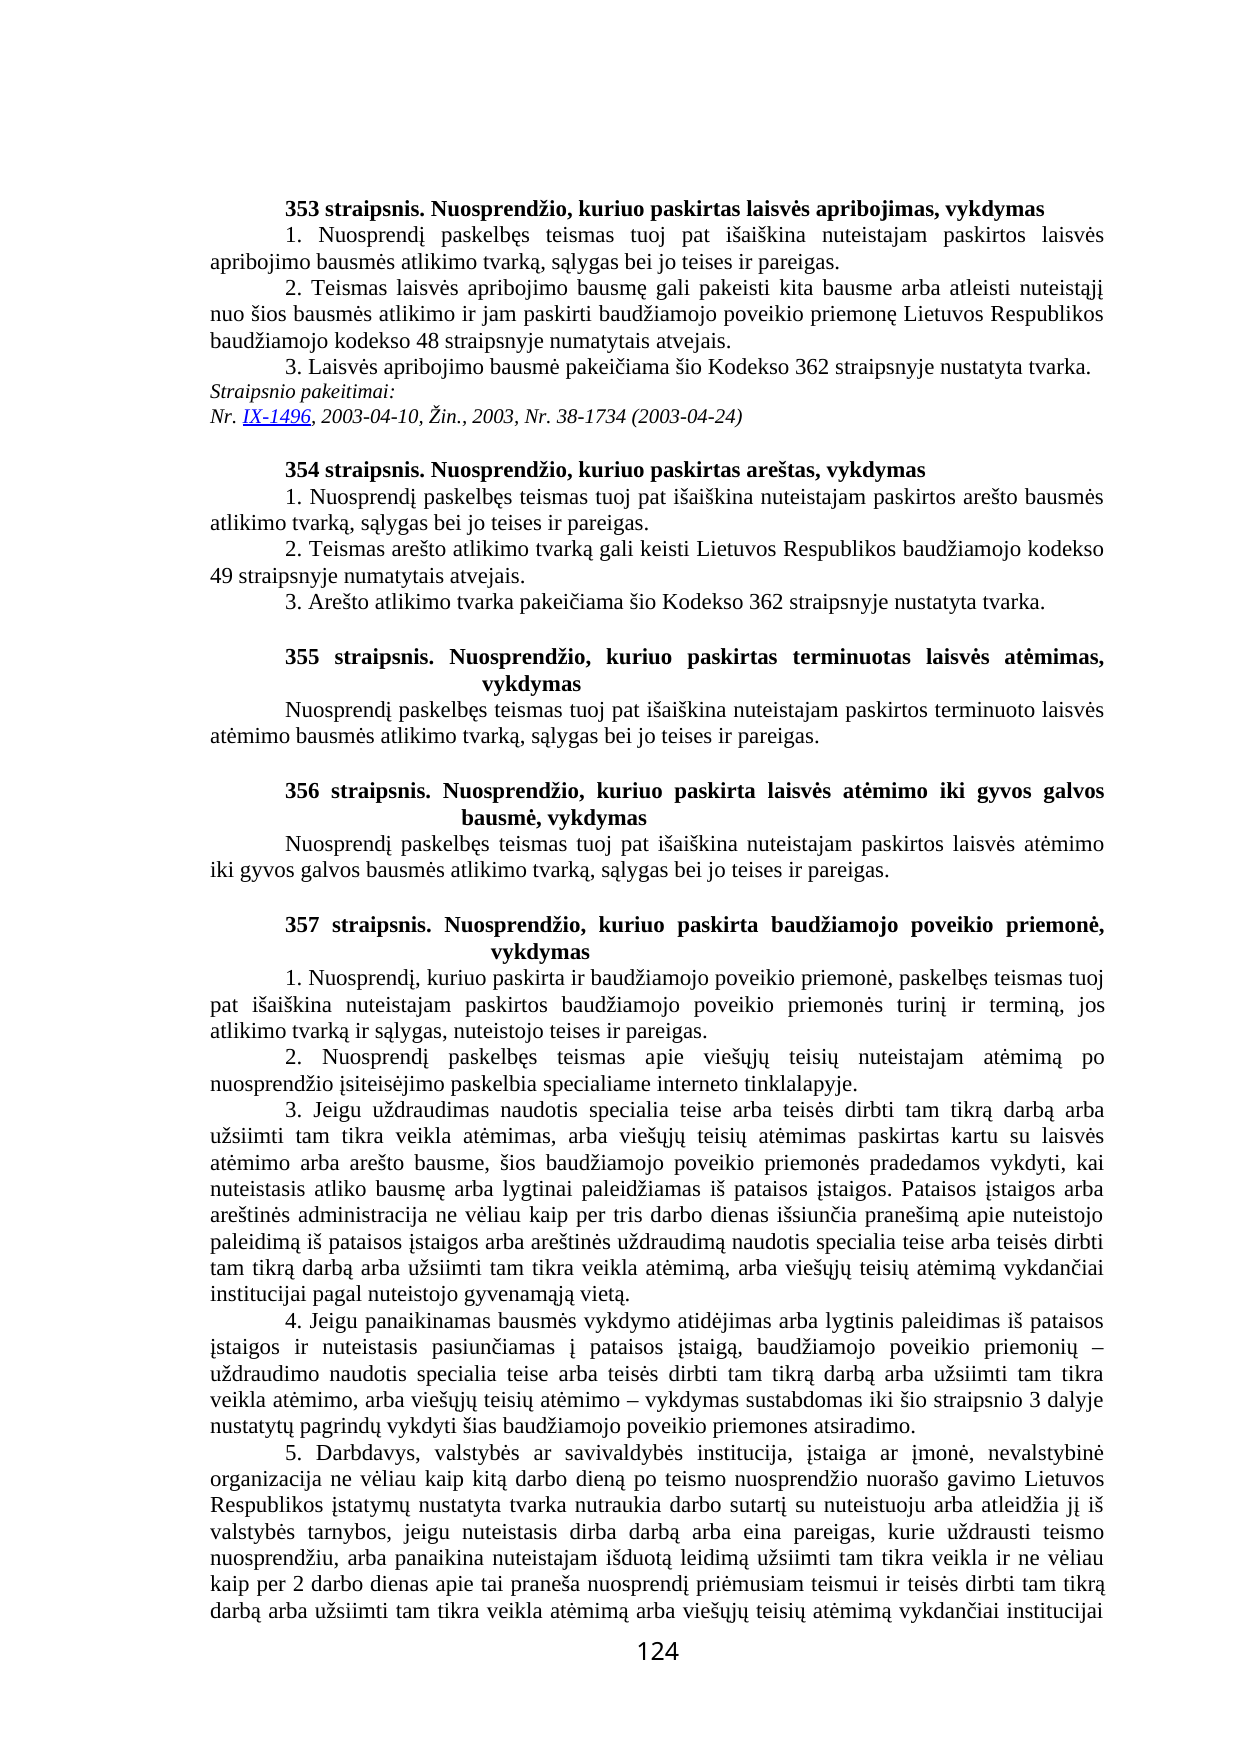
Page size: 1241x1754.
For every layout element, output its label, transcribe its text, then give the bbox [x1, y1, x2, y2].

text 3. Laisvės apribojimo bausmė pakeičiama šio Kodekso 362 straipsnyje nustatyta tvarka. [210, 353, 1106, 379]
text Nuosprendį paskelbęs teismas tuoj pat išaiškina nuteistajam paskirtos laisvės atėmimo iki gyvos galvos bausmės atlikimo tvarką, sąlygas bei jo teises ir pareigas. [210, 830, 1106, 883]
text 3. Jeigu uždraudimas naudotis specialia teise arba teisės dirbti tam tikrą darbą arba užsiimti tam tikra veikla atėmimas, arba viešųjų teisių atėmimas paskirtas kartu su laisvės atėmimo arba arešto bausme, šios baudžiamojo poveikio priemonės pradedamos vykdyti, kai nuteistasis atliko bausmę arba lygtinai paleidžiamas iš pataisos įstaigos. Pataisos įstaigos arba areštinės administracija ne vėliau kaip per tris darbo dienas išsiunčia pranešimą apie nuteistojo paleidimą iš pataisos įstaigos arba areštinės uždraudimą naudotis specialia teise arba teisės dirbti tam tikrą darbą arba užsiimti tam tikra veikla atėmimą, arba viešųjų teisių atėmimą vykdančiai institucijai pagal nuteistojo gyvenamąją vietą. [210, 1096, 1106, 1307]
text 356 straipsnis. Nuosprendžio, kuriuo paskirta laisvės atėmimo iki gyvos galvos bausmė, vykdymas [285, 777, 1106, 830]
text 357 straipsnis. Nuosprendžio, kuriuo paskirta baudžiamojo poveikio priemonė, vykdymas [285, 912, 1106, 964]
text 5. Darbdavys, valstybės ar savivaldybės institucija, įstaiga ar įmonė, nevalstybinė organizacija ne vėliau kaip kitą darbo dieną po teismo nuosprendžio nuorašo gavimo Lietuvos Respublikos įstatymų nustatyta tvarka nutraukia darbo sutartį su nuteistuoju arba atleidžia jį iš valstybės tarnybos, jeigu nuteistasis dirba darbą arba eina pareigas, kurie uždrausti teismo nuosprendžiu, arba panaikina nuteistajam išduotą leidimą užsiimti tam tikra veikla ir ne vėliau kaip per 2 darbo dienas apie tai praneša nuosprendį priėmusiam teismui ir teisės dirbti tam tikrą darbą arba užsiimti tam tikra veikla atėmimą arba viešųjų teisių atėmimą vykdančiai institucijai [210, 1439, 1106, 1623]
text 353 straipsnis. Nuosprendžio, kuriuo paskirtas laisvės apribojimas, vykdymas [285, 195, 1106, 221]
text Nuosprendį paskelbęs teismas tuoj pat išaiškina nuteistajam paskirtos terminuoto laisvės atėmimo bausmės atlikimo tvarką, sąlygas bei jo teises ir pareigas. [210, 696, 1106, 749]
text 1. Nuosprendį paskelbęs teismas tuoj pat išaiškina nuteistajam paskirtos laisvės apribojimo bausmės atlikimo tvarką, sąlygas bei jo teises ir pareigas. [210, 221, 1106, 274]
text 4. Jeigu panaikinamas bausmės vykdymo atidėjimas arba lygtinis paleidimas iš pataisos įstaigos ir nuteistasis pasiunčiamas į pataisos įstaigą, baudžiamojo poveikio priemonių – uždraudimo naudotis specialia teise arba teisės dirbti tam tikrą darbą arba užsiimti tam tikra veikla atėmimo, arba viešųjų teisių atėmimo – vykdymas sustabdomas iki šio straipsnio 3 dalyje nustatytų pagrindų vykdyti šias baudžiamojo poveikio priemones atsiradimo. [210, 1307, 1106, 1439]
text 354 straipsnis. Nuosprendžio, kuriuo paskirtas areštas, vykdymas [210, 456, 1106, 483]
text 1. Nuosprendį, kuriuo paskirta ir baudžiamojo poveikio priemonė, paskelbęs teismas tuoj pat išaiškina nuteistajam paskirtos baudžiamojo poveikio priemonės turinį ir terminą, jos atlikimo tvarką ir sąlygas, nuteistojo teises ir pareigas. [210, 964, 1106, 1043]
text Nr. IX-1496, 2003-04-10, Žin., 2003, Nr. 38-1734 (2003-04-24) [210, 403, 1106, 428]
text 355 straipsnis. Nuosprendžio, kuriuo paskirtas terminuotas laisvės atėmimas, vykdymas [285, 643, 1106, 696]
text 1. Nuosprendį paskelbęs teismas tuoj pat išaiškina nuteistajam paskirtos arešto bausmės atlikimo tvarką, sąlygas bei jo teises ir pareigas. [210, 483, 1106, 535]
text 2. Teismas laisvės apribojimo bausmę gali pakeisti kita bausme arba atleisti nuteistąjį nuo šios bausmės atlikimo ir jam paskirti baudžiamojo poveikio priemonę Lietuvos Respublikos baudžiamojo kodekso 48 straipsnyje numatytais atvejais. [210, 274, 1106, 353]
text 2. Nuosprendį paskelbęs teismas apie viešųjų teisių nuteistajam atėmimą po nuosprendžio įsiteisėjimo paskelbia specialiame interneto tinklalapyje. [210, 1043, 1106, 1096]
text 3. Arešto atlikimo tvarka pakeičiama šio Kodekso 362 straipsnyje nustatyta tvarka. [210, 588, 1106, 614]
text Straipsnio pakeitimai: [210, 379, 1106, 403]
text 2. Teismas arešto atlikimo tvarką gali keisti Lietuvos Respublikos baudžiamojo kodekso 49 straipsnyje numatytais atvejais. [210, 535, 1106, 588]
